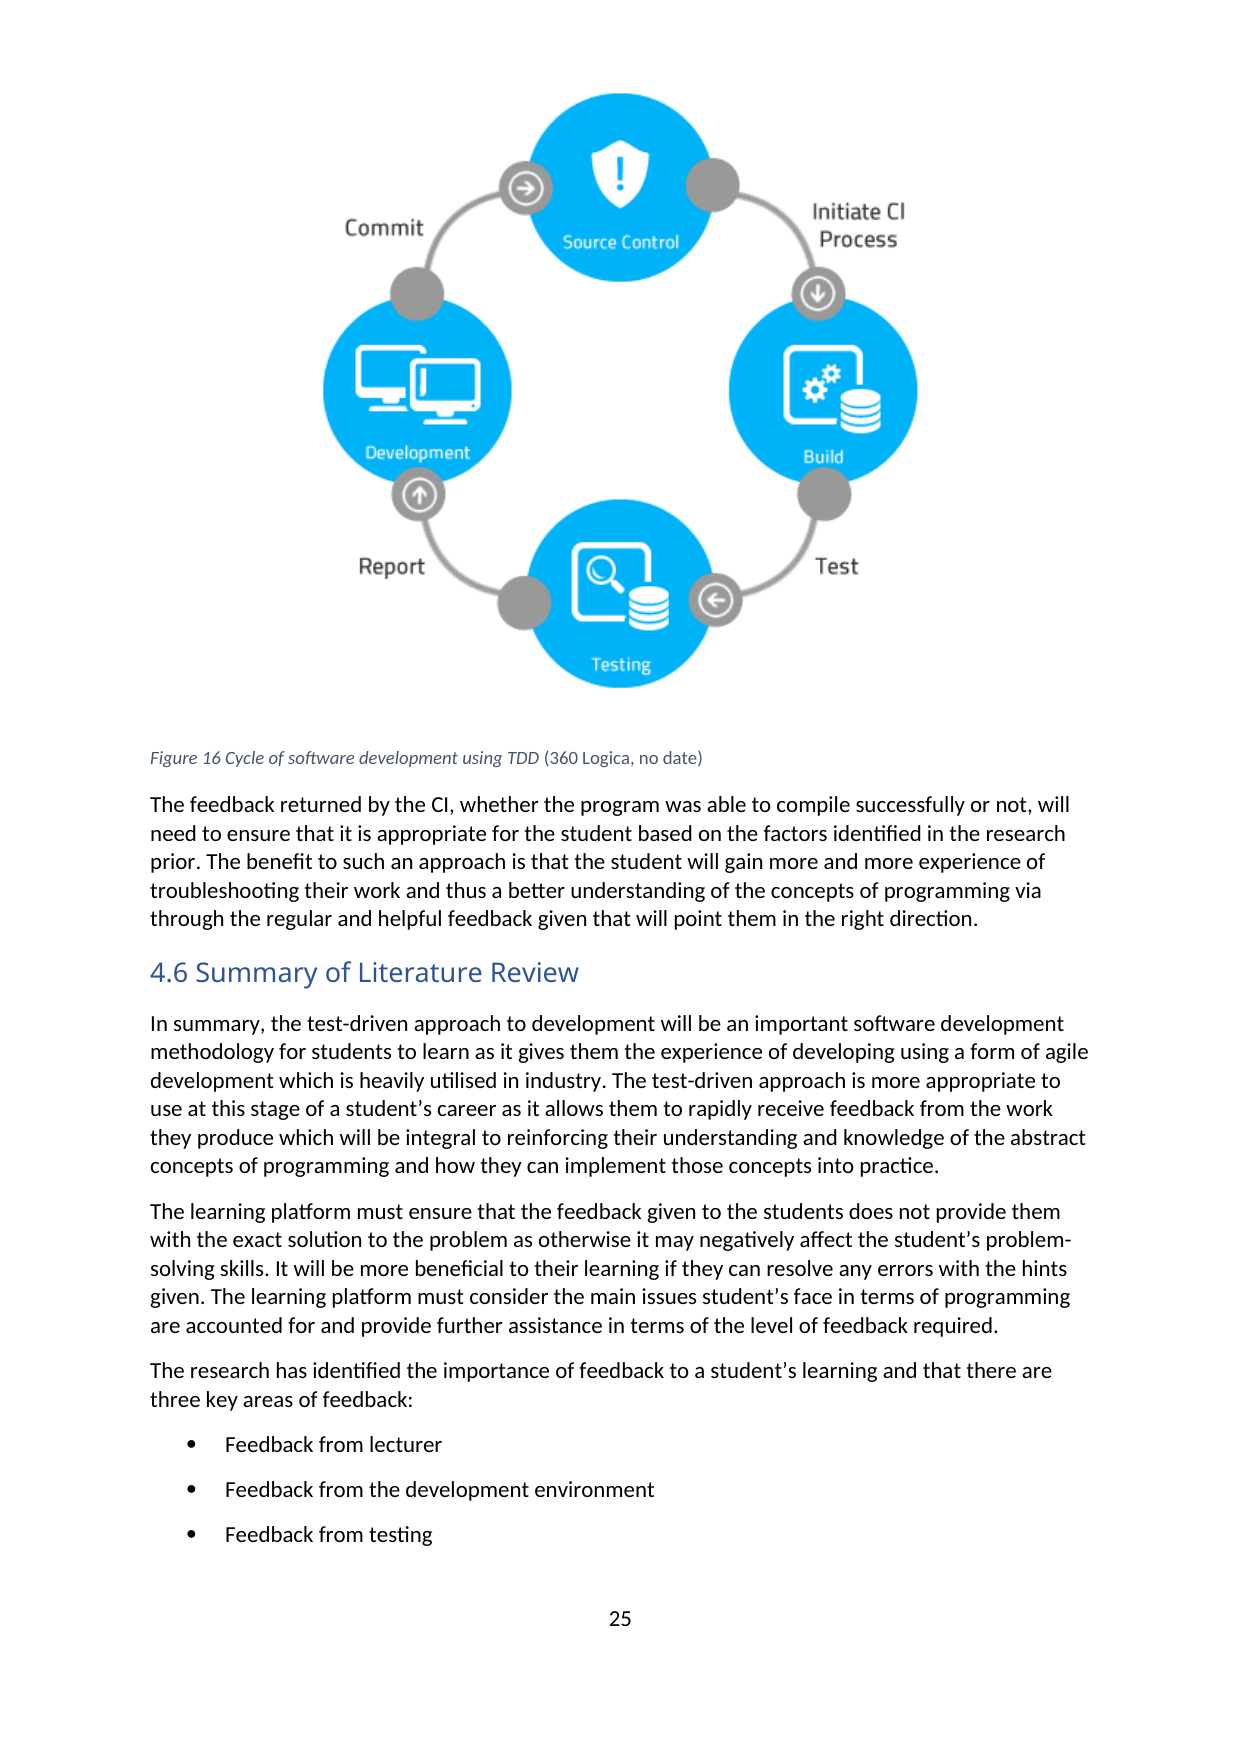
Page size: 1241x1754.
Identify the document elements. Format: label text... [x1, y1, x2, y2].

list Feedback from the development environment [187, 1475, 1090, 1503]
text Figure 16 Cycle of software development using TDD (360 Logica, no date) [150, 746, 1090, 769]
text The research has identified the importance of feedback to a student’s learning and that there are three key areas of feedback: [150, 1356, 1090, 1413]
list Feedback from lecturer [187, 1430, 1090, 1458]
text In summary, the test-driven approach to development will be an important software development methodology for students to learn as it gives them the experience of developing using a form of agile development which is heavily utilised in industry. The test-driven approach is more appropriate to use at this stage of a student’s career as it allows them to rapidly receive feedback from the work they produce which will be integral to reinforcing their understanding and knowledge of the abstract concepts of programming and how they can implement those concepts into practice. [150, 1009, 1090, 1180]
text The feedback returned by the CI, whether the program was able to compile successfully or not, will need to ensure that it is appropriate for the student based on the factors identified in the research prior. The benefit to such an approach is that the student will gain more and more experience of troubleshooting their work and thus a better understanding of the concepts of programming via through the regular and helpful feedback given that will point them in the right direction. [150, 790, 1090, 932]
subtitle 4.6 Summary of Literature Review [150, 954, 1090, 991]
list Feedback from testing [187, 1520, 1090, 1548]
text The learning platform must ensure that the feedback given to the students does not provide them with the exact solution to the problem as otherwise it may negatively affect the student’s problem-solving skills. It will be more beneficial to their learning if they can resolve any errors with the hints given. The learning platform must consider the main issues student’s face in terms of programming are accounted for and provide further assistance in terms of the level of feedback required. [150, 1197, 1090, 1339]
